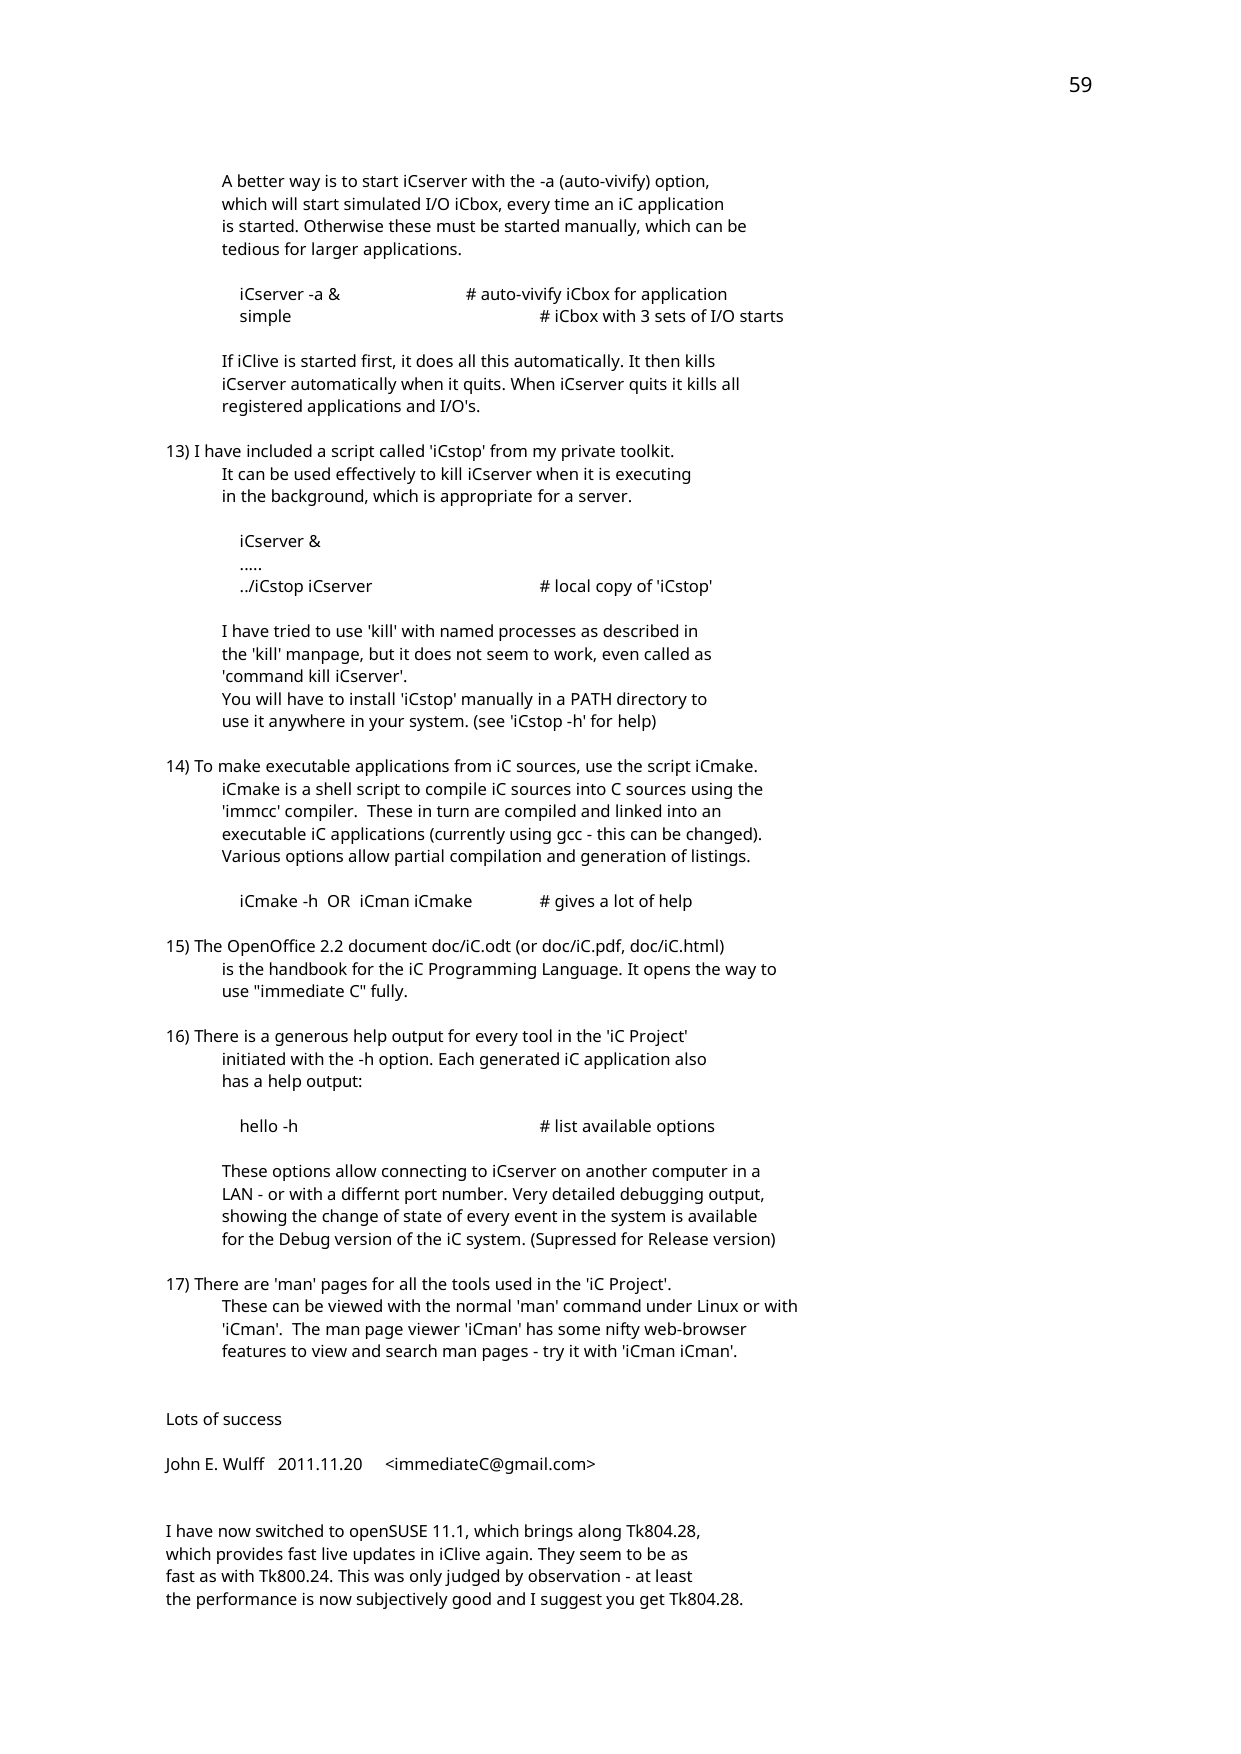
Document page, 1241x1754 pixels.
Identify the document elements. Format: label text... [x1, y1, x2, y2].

text LAN - or with a differnt port number. Very detailed debugging output, [148, 1183, 1092, 1205]
text which provides fast live updates in iClive again. They seem to be as [148, 1543, 1092, 1565]
text use it anywhere in your system. (see 'iCstop -h' for help) [148, 710, 1092, 733]
text If iClive is started first, it does all this automatically. It then kills [148, 350, 1092, 373]
text ../iCstop iCserver # local copy of 'iCstop' [148, 575, 1092, 598]
text features to view and search man pages - try it with 'iCman iCman'. [148, 1340, 1092, 1363]
text iCmake is a shell script to compile iC sources into C sources using the [148, 778, 1092, 800]
text initiated with the -h option. Each generated iC application also [148, 1048, 1092, 1070]
text is the handbook for the iC Programming Language. It opens the way to [148, 958, 1092, 980]
text These options allow connecting to iCserver on another computer in a [148, 1160, 1092, 1183]
text I have now switched to openSUSE 11.1, which brings along Tk804.28, [148, 1520, 1092, 1543]
text in the background, which is appropriate for a server. [148, 485, 1092, 508]
text 13) I have included a script called 'iCstop' from my private toolkit. [148, 440, 1092, 463]
text 14) To make executable applications from iC sources, use the script iCmake. [148, 755, 1092, 778]
text John E. Wulff 2011.11.20 <immediateC@gmail.com> [148, 1453, 1092, 1475]
text These can be viewed with the normal 'man' command under Linux or with [148, 1295, 1092, 1318]
text which will start simulated I/O iCbox, every time an iC application [148, 193, 1092, 215]
text You will have to install 'iCstop' manually in a PATH directory to [148, 688, 1092, 710]
text iCserver automatically when it quits. When iCserver quits it kills all [148, 373, 1092, 395]
text iCmake -h OR iCman iCmake # gives a lot of help [148, 890, 1092, 913]
text executable iC applications (currently using gcc - this can be changed). [148, 823, 1092, 845]
text for the Debug version of the iC system. (Supressed for Release version) [148, 1228, 1092, 1250]
text It can be used effectively to kill iCserver when it is executing [148, 463, 1092, 485]
text iCserver & [148, 530, 1092, 553]
text simple # iCbox with 3 sets of I/O starts [148, 305, 1092, 328]
text has a help output: [148, 1070, 1092, 1093]
text the 'kill' manpage, but it does not seem to work, even called as [148, 643, 1092, 665]
text is started. Otherwise these must be started manually, which can be [148, 215, 1092, 238]
text A better way is to start iCserver with the -a (auto-vivify) option, [148, 170, 1092, 193]
text registered applications and I/O's. [148, 395, 1092, 418]
text showing the change of state of every event in the system is available [148, 1205, 1092, 1228]
text 'iCman'. The man page viewer 'iCman' has some nifty web-browser [148, 1318, 1092, 1340]
text 16) There is a generous help output for every tool in the 'iC Project' [148, 1025, 1092, 1048]
text Lots of success [148, 1408, 1092, 1430]
text 'immcc' compiler. These in turn are compiled and linked into an [148, 800, 1092, 823]
text fast as with Tk800.24. This was only judged by observation - at least [148, 1565, 1092, 1588]
text use "immediate C" fully. [148, 980, 1092, 1003]
text ..... [148, 553, 1092, 575]
text hello -h # list available options [148, 1115, 1092, 1138]
text 17) There are 'man' pages for all the tools used in the 'iC Project'. [148, 1273, 1092, 1295]
text I have tried to use 'kill' with named processes as described in [148, 620, 1092, 643]
text Various options allow partial compilation and generation of listings. [148, 845, 1092, 868]
text tedious for larger applications. [148, 238, 1092, 260]
text 'command kill iCserver'. [148, 665, 1092, 688]
text 15) The OpenOffice 2.2 document doc/iC.odt (or doc/iC.pdf, doc/iC.html) [148, 935, 1092, 958]
text the performance is now subjectively good and I suggest you get Tk804.28. [148, 1588, 1092, 1610]
text iCserver -a & # auto-vivify iCbox for application [148, 283, 1092, 305]
